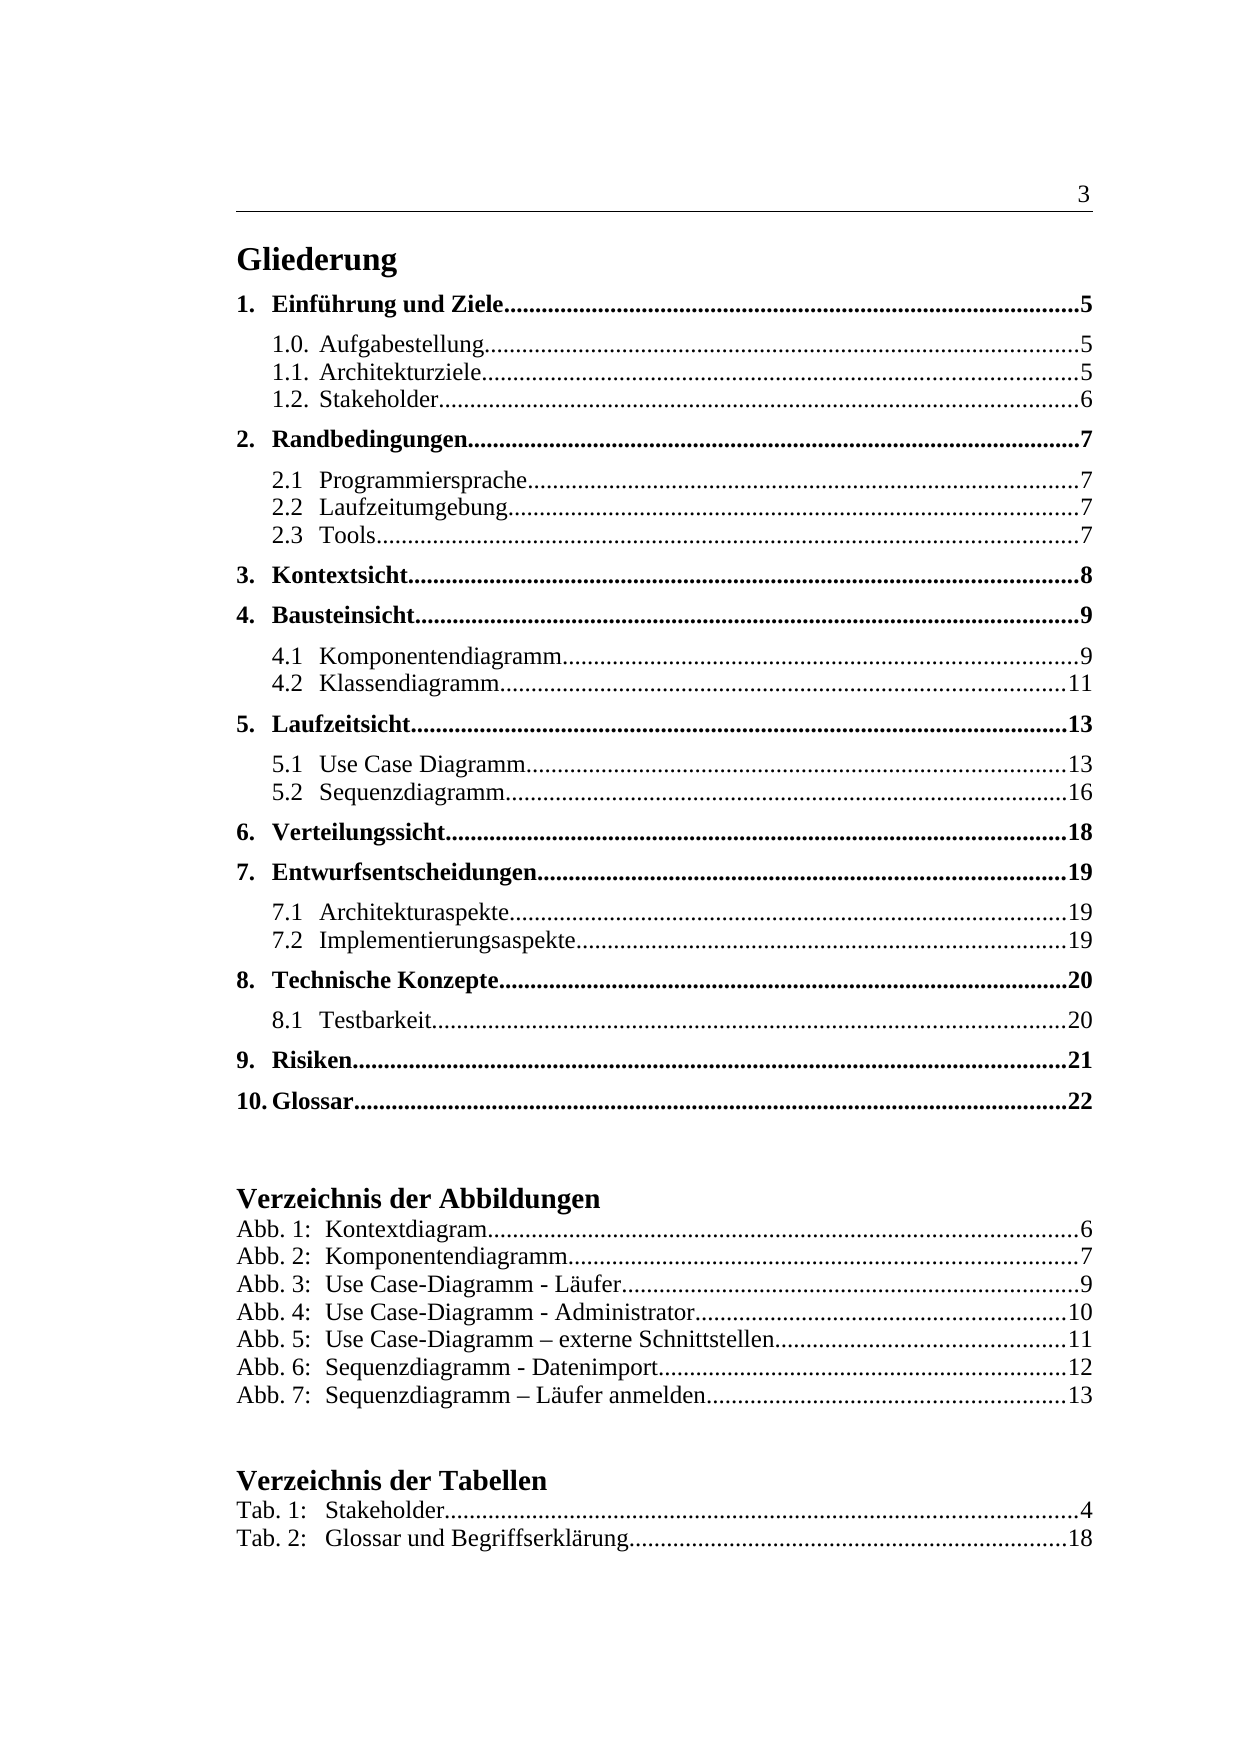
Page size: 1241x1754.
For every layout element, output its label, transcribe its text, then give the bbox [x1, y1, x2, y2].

text 3. Kontextsicht 8 [236, 561, 1093, 589]
text 7.1 Architekturaspekte 19 [236, 898, 1093, 926]
text 8. Technische Konzepte 20 [236, 966, 1093, 994]
text 1.1. Architekturziele 5 [236, 358, 1093, 385]
subtitle Verzeichnis der Tabellen [236, 1464, 1093, 1496]
text 1. Einführung und Ziele 5 [236, 290, 1093, 317]
text 7.2 Implementierungsaspekte 19 [236, 926, 1093, 954]
text 10. Glossar 22 [236, 1087, 1093, 1114]
text 5.2 Sequenzdiagramm 16 [236, 778, 1093, 805]
text Abb. 4: Use Case-Diagramm - Administrator 10 [236, 1298, 1093, 1326]
text Abb. 2: Komponentendiagramm 7 [236, 1242, 1093, 1270]
subtitle Gliederung [236, 240, 1093, 277]
text Tab. 1: Stakeholder 4 [236, 1496, 1093, 1524]
text Abb. 3: Use Case-Diagramm - Läufer 9 [236, 1270, 1093, 1298]
text 2. Randbedingungen 7 [236, 426, 1093, 453]
subtitle Verzeichnis der Abbildungen [236, 1182, 1093, 1215]
text 9. Risiken 21 [236, 1047, 1093, 1074]
text Abb. 5: Use Case-Diagramm – externe Schnittstellen 11 [236, 1326, 1093, 1353]
text 4.2 Klassendiagramm 11 [236, 669, 1093, 697]
text 4. Bausteinsicht 9 [236, 602, 1093, 629]
text 6. Verteilungssicht 18 [236, 818, 1093, 846]
text 2.2 Laufzeitumgebung 7 [236, 493, 1093, 521]
text 5.1 Use Case Diagramm 13 [236, 750, 1093, 778]
text 4.1 Komponentendiagramm 9 [236, 642, 1093, 669]
text 7. Entwurfsentscheidungen 19 [236, 858, 1093, 886]
text Tab. 2: Glossar und Begriffserklärung 18 [236, 1524, 1093, 1552]
text 8.1 Testbarkeit 20 [236, 1006, 1093, 1034]
text 1.0. Aufgabestellung 5 [236, 330, 1093, 358]
text Abb. 1: Kontextdiagram 6 [236, 1215, 1093, 1242]
text Abb. 6: Sequenzdiagramm - Datenimport 12 [236, 1353, 1093, 1381]
text 2.1 Programmiersprache 7 [236, 466, 1093, 493]
text Abb. 7: Sequenzdiagramm – Läufer anmelden 13 [236, 1381, 1093, 1409]
text 5. Laufzeitsicht 13 [236, 710, 1093, 737]
text 2.3 Tools 7 [236, 521, 1093, 549]
text 1.2. Stakeholder 6 [236, 385, 1093, 413]
